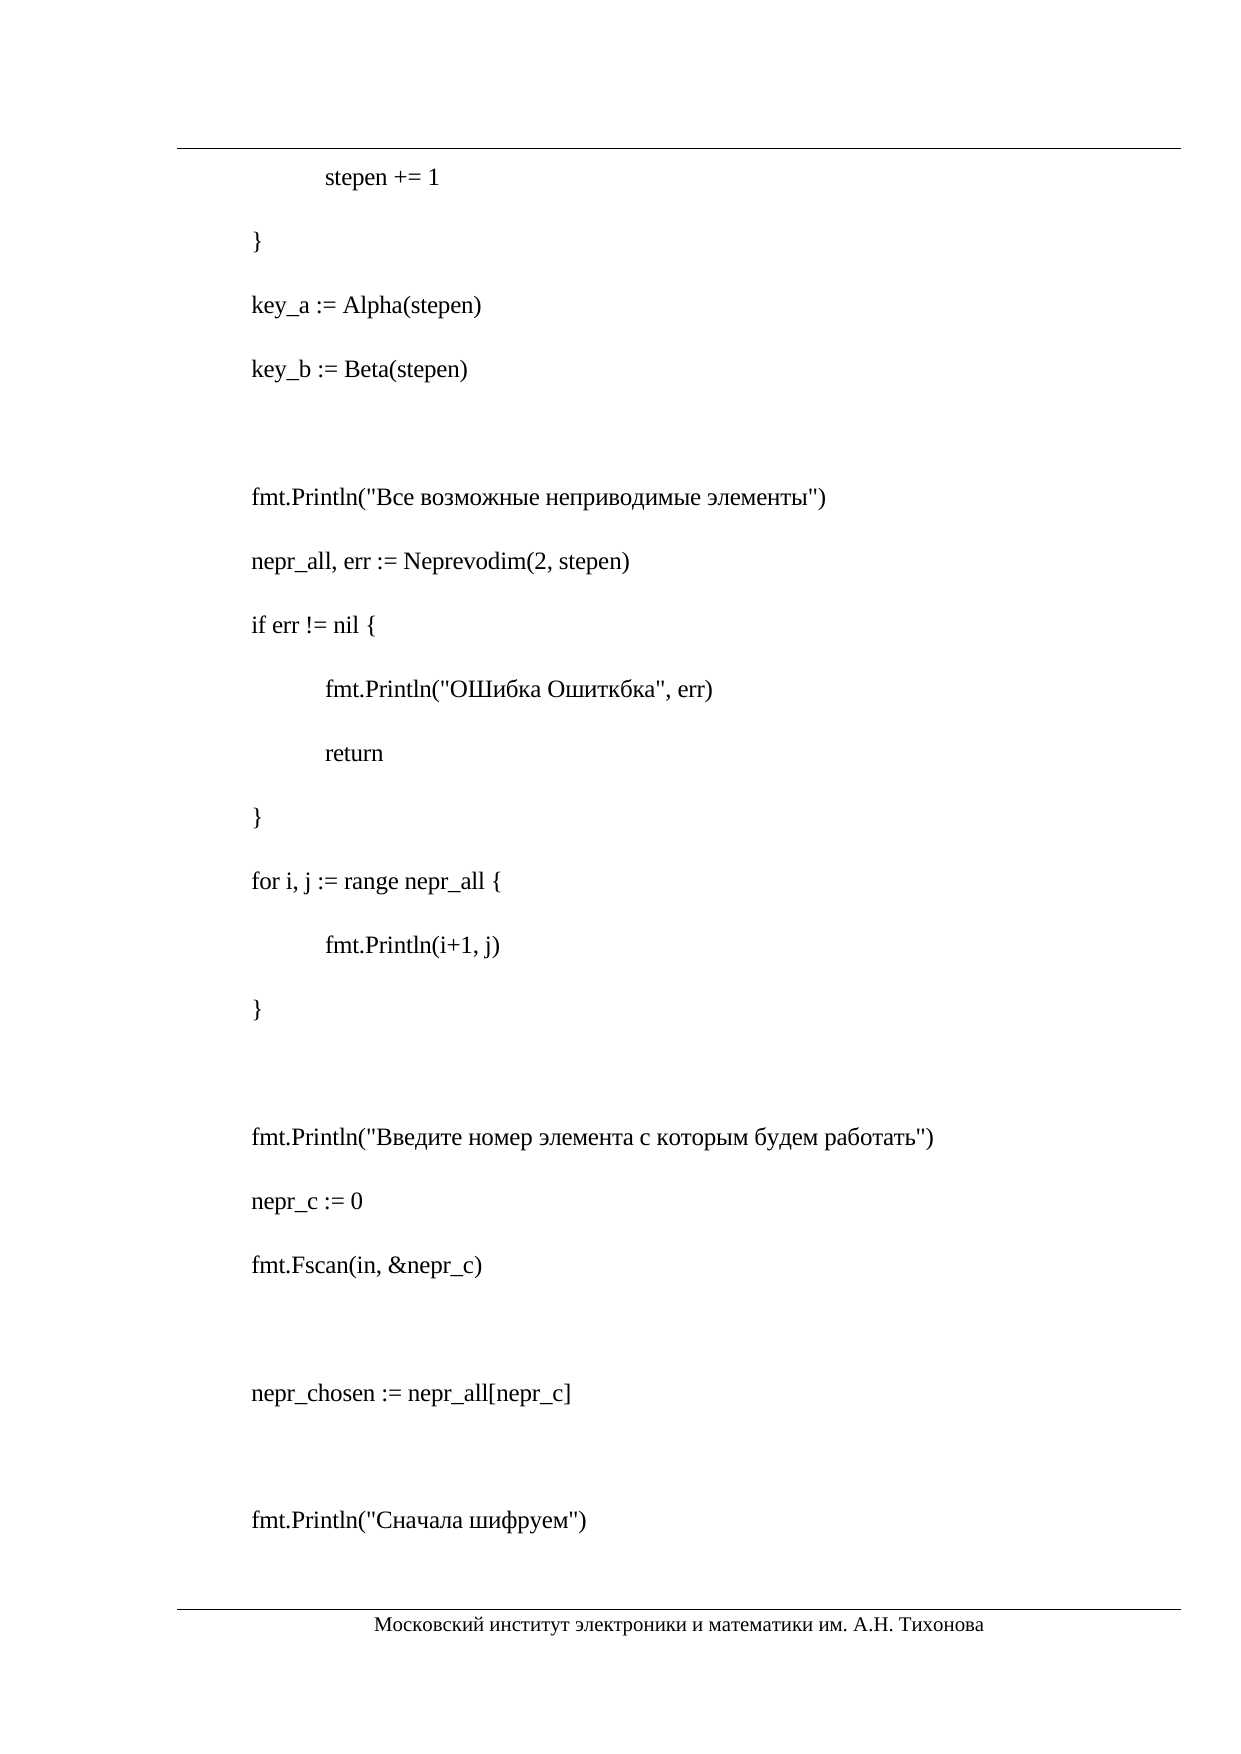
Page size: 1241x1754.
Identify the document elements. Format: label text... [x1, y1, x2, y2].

text key_b := Beta(stepen) [177, 354, 1181, 383]
text fmt.Println("Введите номер элемента с которым будем работать") [177, 1122, 1181, 1151]
text fmt.Println(i+1, j) [177, 930, 1181, 959]
text fmt.Fscan(in, &nepr_c) [177, 1250, 1181, 1278]
text key_a := Alpha(stepen) [177, 290, 1181, 319]
text for i, j := range nepr_all { [177, 866, 1181, 895]
text nepr_c := 0 [177, 1186, 1181, 1214]
text fmt.Println("Все возможные неприводимые элементы") [177, 482, 1181, 511]
text } [177, 226, 1181, 255]
text if err != nil { [177, 610, 1181, 639]
text return [177, 738, 1181, 767]
text fmt.Println("ОШибка Ошиткбка", err) [177, 674, 1181, 703]
text stepen += 1 [177, 162, 1181, 191]
text } [177, 994, 1181, 1023]
text } [177, 802, 1181, 831]
text fmt.Println("Сначала шифруем") [177, 1506, 1181, 1534]
text nepr_chosen := nepr_all[nepr_c] [177, 1378, 1181, 1406]
text nepr_all, err := Neprevodim(2, stepen) [177, 546, 1181, 575]
